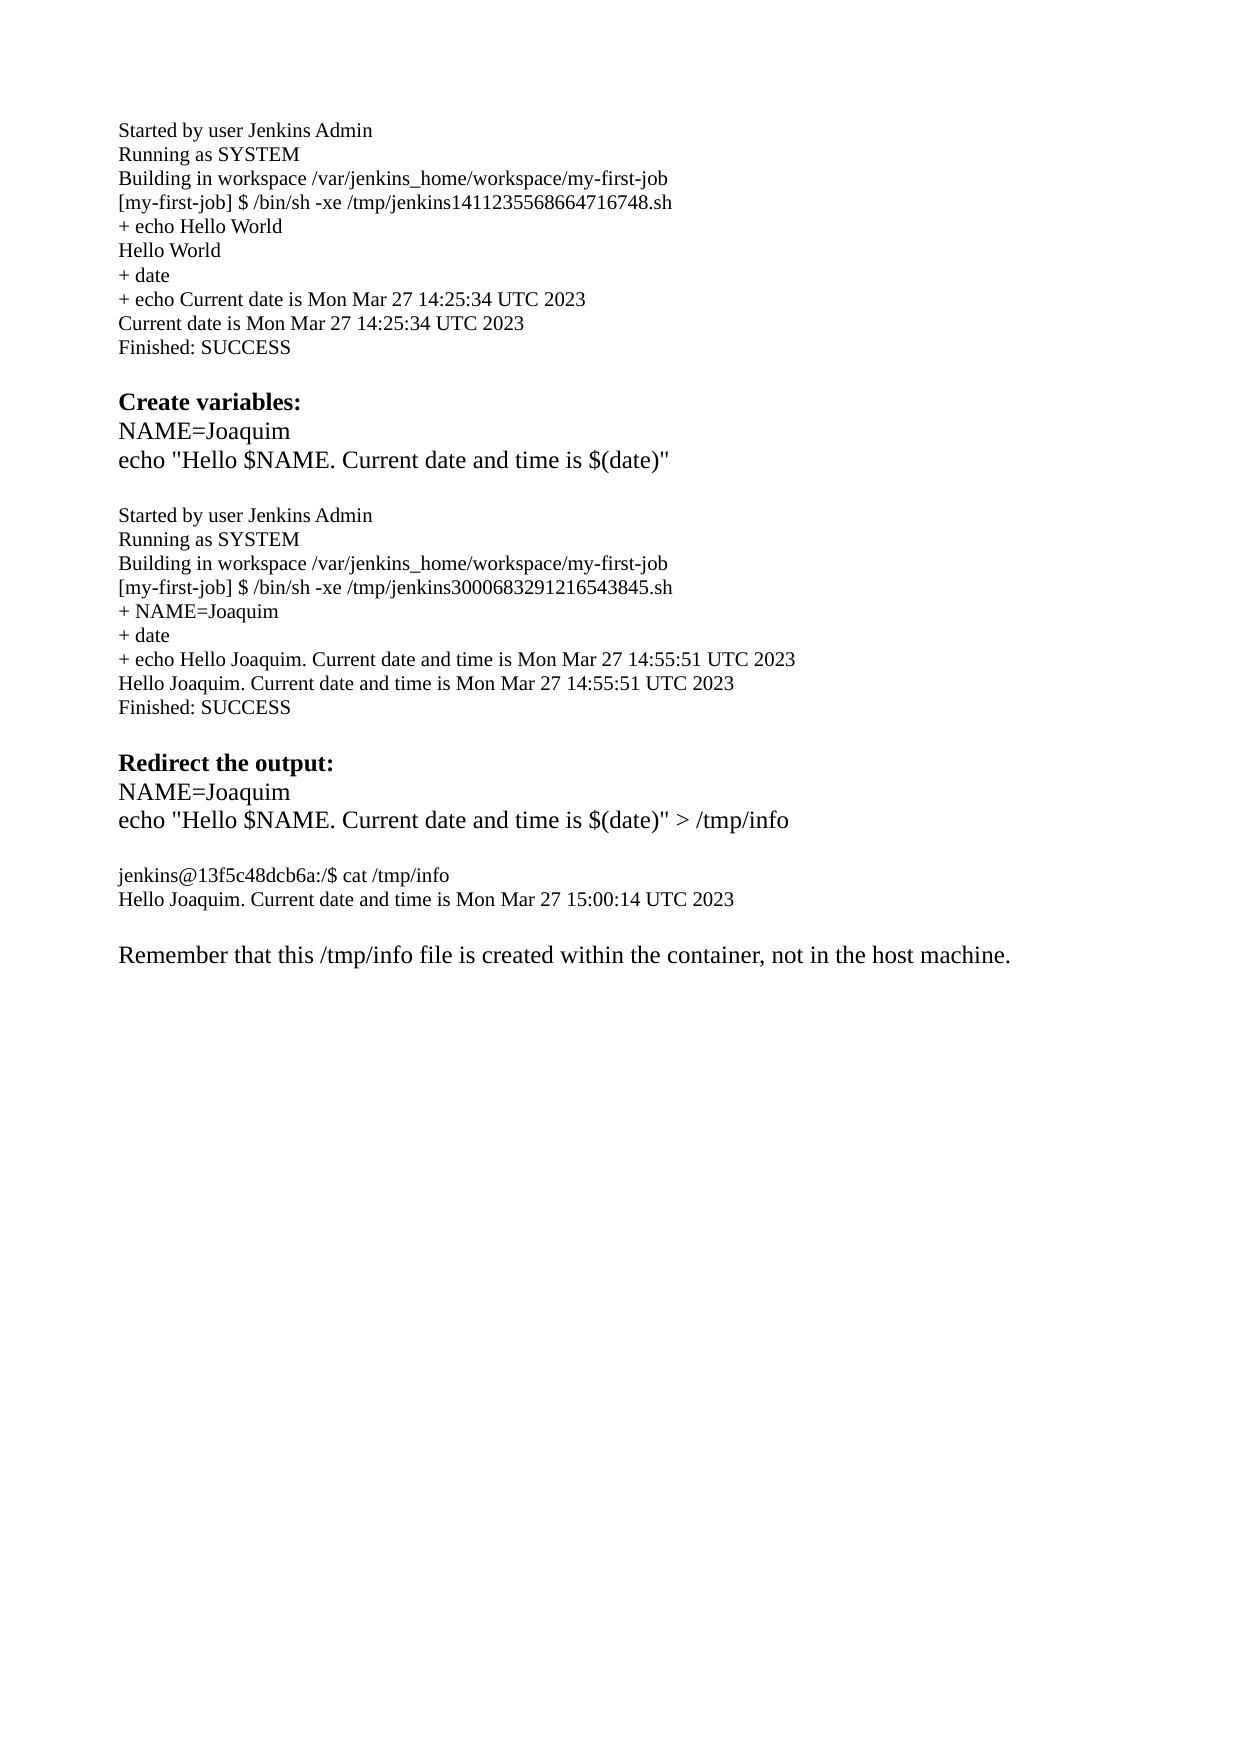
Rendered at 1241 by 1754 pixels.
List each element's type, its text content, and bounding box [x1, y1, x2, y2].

text [my-first-job] $ /bin/sh -xe /tmp/jenkins1411235568664716748.sh [118, 190, 1122, 214]
text echo "Hello $NAME. Current date and time is $(date)" > /tmp/info [118, 805, 1122, 834]
text Hello Joaquim. Current date and time is Mon Mar 27 14:55:51 UTC 2023 [118, 671, 1122, 695]
text NAME=Joaquim [118, 777, 1122, 805]
text Running as SYSTEM [118, 142, 1122, 166]
text Create variables: [118, 387, 1122, 416]
text + echo Hello World [118, 214, 1122, 238]
text jenkins@13f5c48dcb6a:/$ cat /tmp/info [118, 863, 1122, 887]
text + date [118, 262, 1122, 287]
text Hello World [118, 238, 1122, 262]
text + NAME=Joaquim [118, 599, 1122, 623]
text Redirect the output: [118, 748, 1122, 777]
text [my-first-job] $ /bin/sh -xe /tmp/jenkins3000683291216543845.sh [118, 575, 1122, 599]
text NAME=Joaquim [118, 416, 1122, 445]
text + echo Hello Joaquim. Current date and time is Mon Mar 27 14:55:51 UTC 2023 [118, 647, 1122, 671]
text Building in workspace /var/jenkins_home/workspace/my-first-job [118, 166, 1122, 190]
text + echo Current date is Mon Mar 27 14:25:34 UTC 2023 [118, 287, 1122, 311]
text Current date is Mon Mar 27 14:25:34 UTC 2023 [118, 311, 1122, 335]
text Started by user Jenkins Admin [118, 502, 1122, 527]
text Finished: SUCCESS [118, 335, 1122, 359]
text Remember that this /tmp/info file is created within the container, not in the host machine. [118, 940, 1122, 968]
text Running as SYSTEM [118, 527, 1122, 551]
text Finished: SUCCESS [118, 695, 1122, 719]
text Hello Joaquim. Current date and time is Mon Mar 27 15:00:14 UTC 2023 [118, 887, 1122, 911]
text + date [118, 623, 1122, 647]
text echo "Hello $NAME. Current date and time is $(date)" [118, 445, 1122, 474]
text Building in workspace /var/jenkins_home/workspace/my-first-job [118, 551, 1122, 575]
text Started by user Jenkins Admin [118, 118, 1122, 142]
